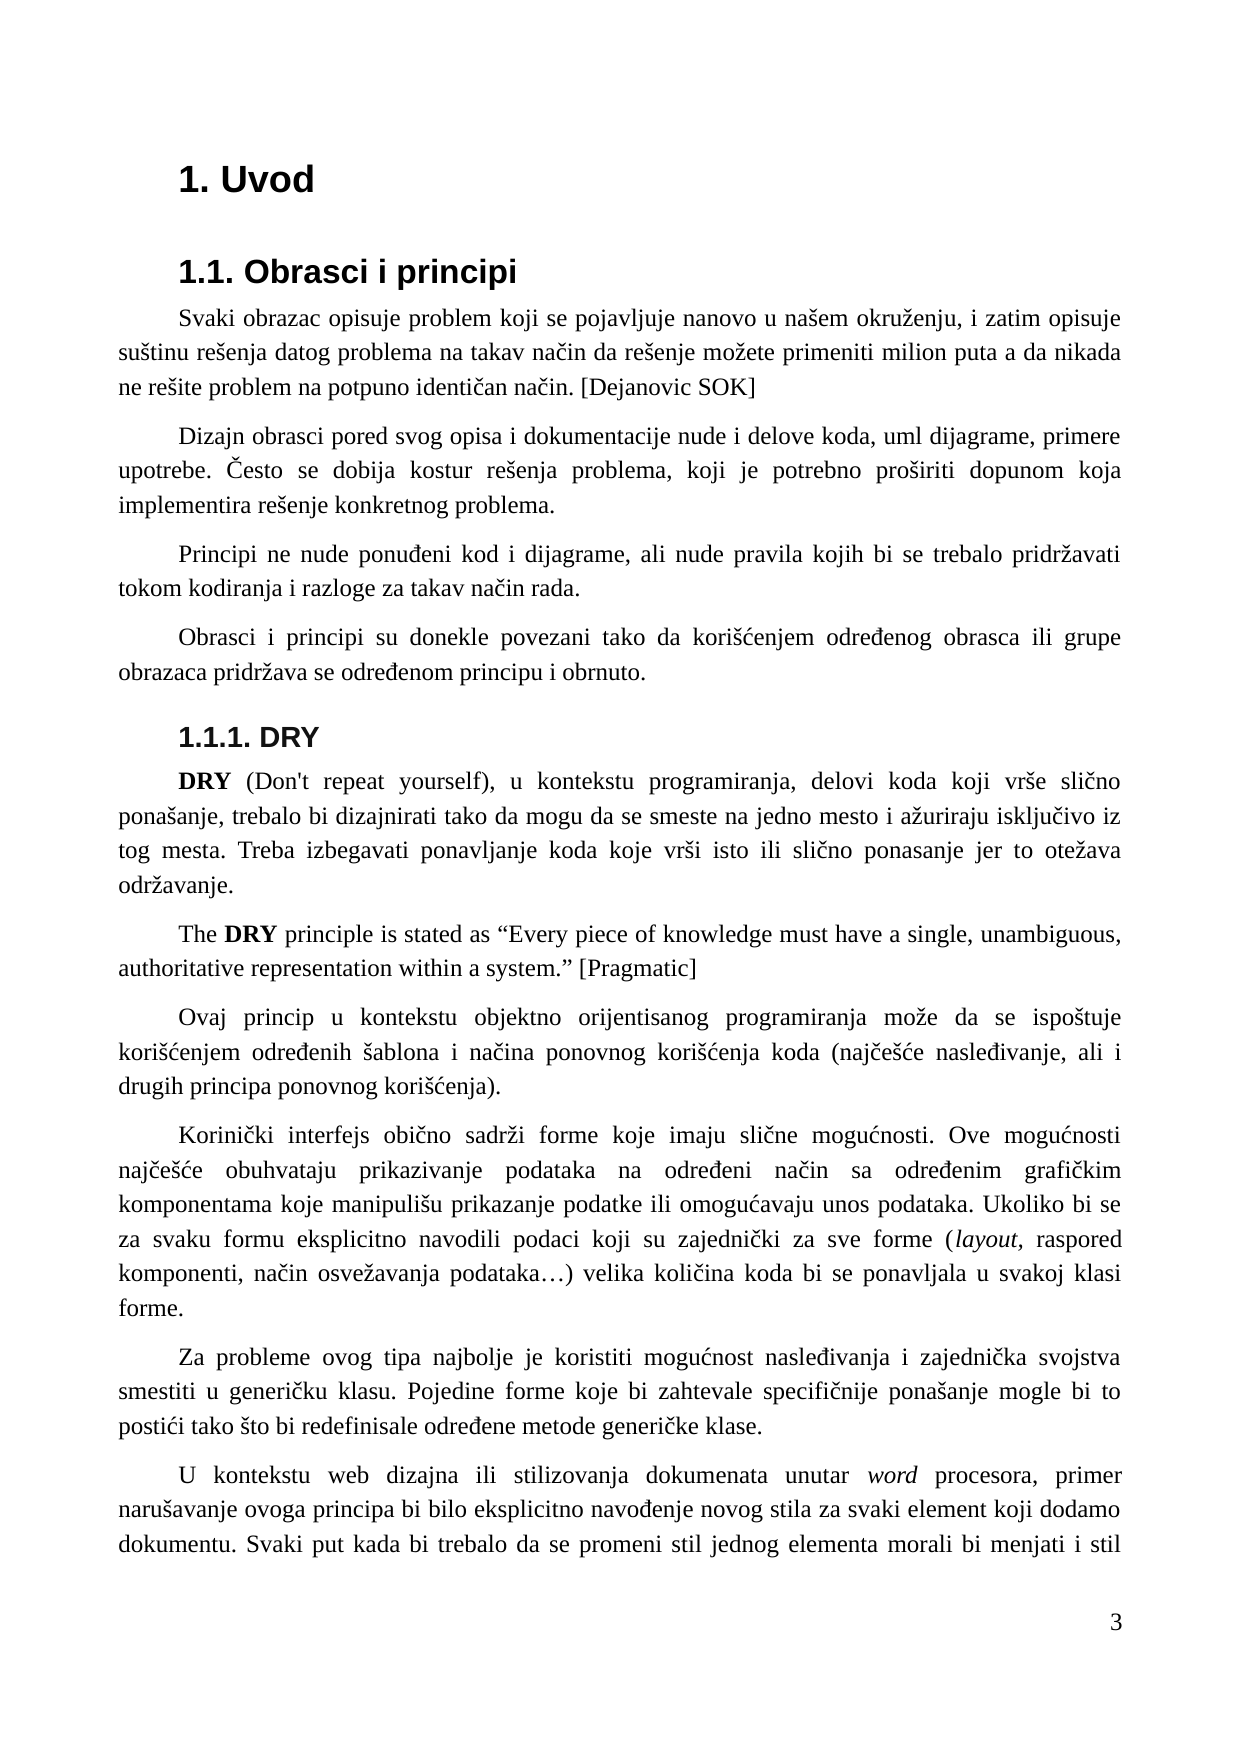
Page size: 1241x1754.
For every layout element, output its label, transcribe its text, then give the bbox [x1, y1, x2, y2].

text Svaki obrazac opisuje problem koji se pojavljuje nanovo u našem okruženju, i zatim opisuje suštinu rešenja datog problema na takav način da rešenje možete primeniti milion puta a da nikada ne rešite problem na potpuno identičan način. [Dejanovic SOK] [118, 303, 1122, 400]
text Obrasci i principi su donekle povezani tako da korišćenjem određenog obrasca ili grupe obrazaca pridržava se određenom principu i obrnuto. [118, 622, 1122, 686]
subtitle Obrasci i principi [118, 252, 1122, 290]
text Principi ne nude ponuđeni kod i dijagrame, ali nude pravila kojih bi se trebalo pridržavati tokom kodiranja i razloge za takav način rada. [118, 539, 1122, 602]
subtitle Uvod [118, 157, 1122, 201]
text DRY (Don't repeat yourself), u kontekstu programiranja, delovi koda koji vrše slično ponašanje, trebalo bi dizajnirati tako da mogu da se smeste na jedno mesto i ažuriraju isključivo iz tog mesta. Treba izbegavati ponavljanje koda koje vrši isto ili slično ponasanje jer to otežava održavanje. [118, 766, 1122, 899]
subtitle DRY [118, 720, 1122, 754]
text The DRY principle is stated as “Every piece of knowledge must have a single, unambiguous, authoritative representation within a system.” [Pragmatic] [118, 919, 1122, 982]
text U kontekstu web dizajna ili stilizovanja dokumenata unutar word procesora, primer narušavanje ovoga principa bi bilo eksplicitno navođenje novog stila za svaki element koji dodamo dokumentu. Svaki put kada bi trebalo da se promeni stil jednog elementa morali bi menjati i stil [118, 1460, 1122, 1558]
text Dizajn obrasci pored svog opisa i dokumentacije nude i delove koda, uml dijagrame, primere upotrebe. Često se dobija kostur rešenja problema, koji je potrebno proširiti dopunom koja implementira rešenje konkretnog problema. [118, 421, 1122, 518]
text Korinički interfejs obično sadrži forme koje imaju slične mogućnosti. Ove mogućnosti najčešće obuhvataju prikazivanje podataka na određeni način sa određenim grafičkim komponentama koje manipulišu prikazanje podatke ili omogućavaju unos podataka. Ukoliko bi se za svaku formu eksplicitno navodili podaci koji su zajednički za sve forme (layout, raspored komponenti, način osvežavanja podataka…) velika količina koda bi se ponavljala u svakoj klasi forme. [118, 1121, 1122, 1322]
text Ovaj princip u kontekstu objektno orijentisanog programiranja može da se ispoštuje korišćenjem određenih šablona i načina ponovnog korišćenja koda (najčešće nasleđivanje, ali i drugih principa ponovnog korišćenja). [118, 1002, 1122, 1100]
text Za probleme ovog tipa najbolje je koristiti mogućnost nasleđivanja i zajednička svojstva smestiti u generičku klasu. Pojedine forme koje bi zahtevale specifičnije ponašanje mogle bi to postići tako što bi redefinisale određene metode generičke klase. [118, 1342, 1122, 1440]
